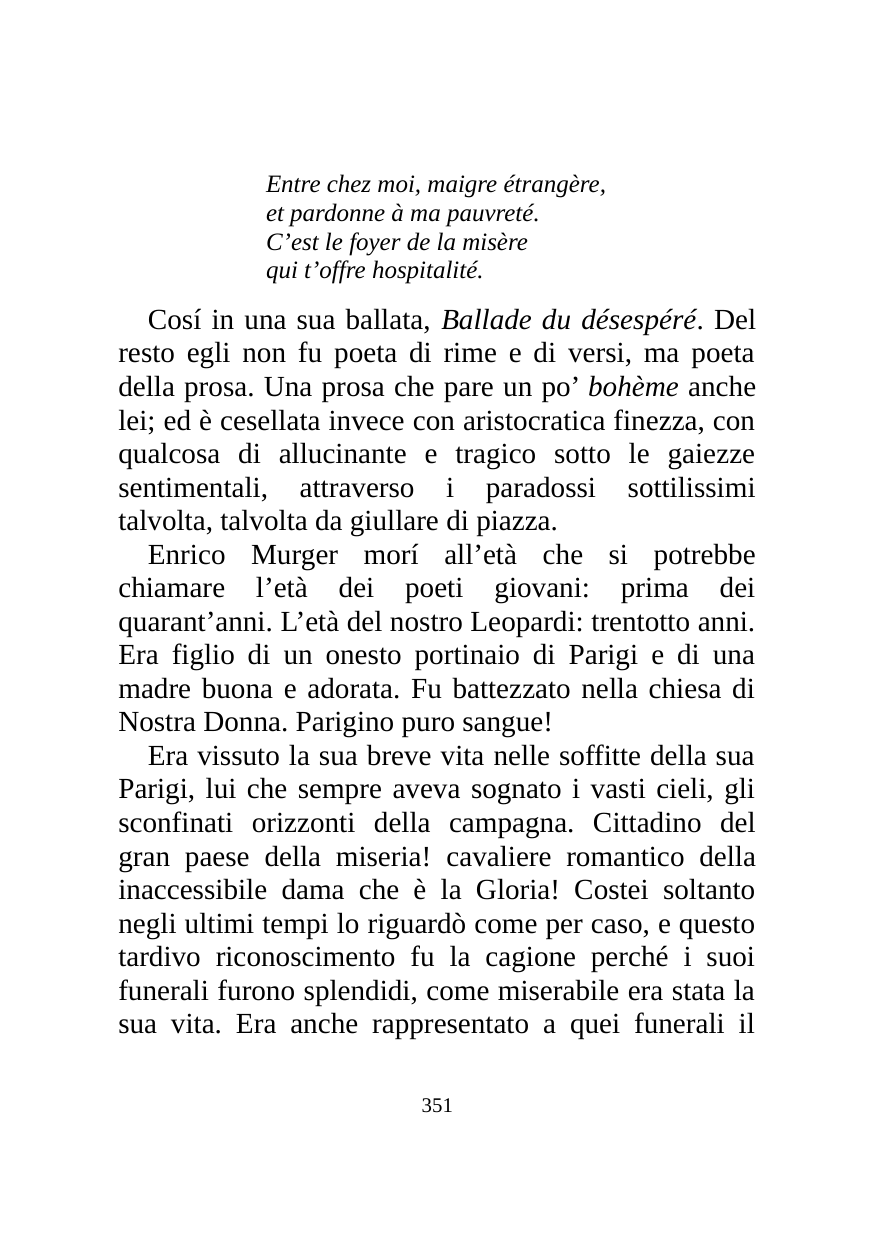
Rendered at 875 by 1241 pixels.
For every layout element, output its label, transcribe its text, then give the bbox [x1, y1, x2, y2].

text Cosí in una sua ballata, Ballade du désespéré. Del resto egli non fu poeta di rime e di versi, ma poeta della prosa. Una prosa che pare un po’ bohème anche lei; ed è cesellata invece con aristocratica finezza, con qualcosa di allucinante e tragico sotto le gaiezze sentimentali, attraverso i paradossi sottilissimi talvolta, talvolta da giullare di piazza. [118, 302, 756, 537]
text Enrico Murger morí all’età che si potrebbe chiamare l’età dei poeti giovani: prima dei quarant’anni. L’età del nostro Leopardi: trentotto anni. Era figlio di un onesto portinaio di Parigi e di una madre buona e adorata. Fu battezzato nella chiesa di Nostra Donna. Parigino puro sangue! [118, 537, 756, 738]
text Entre chez moi, maigre étrangère, et pardonne à ma pauvreté. C’est le foyer de la misère qui t’offre hospitalité. [266, 169, 756, 284]
text Era vissuto la sua breve vita nelle soffitte della sua Parigi, lui che sempre aveva sognato i vasti cieli, gli sconfinati orizzonti della campagna. Cittadino del gran paese della miseria! cavaliere romantico della inaccessibile dama che è la Gloria! Costei soltanto negli ultimi tempi lo riguardò come per caso, e questo tardivo riconoscimento fu la cagione perché i suoi funerali furono splendidi, come miserabile era stata la sua vita. Era anche rappresentato a quei funerali il [118, 738, 756, 1040]
